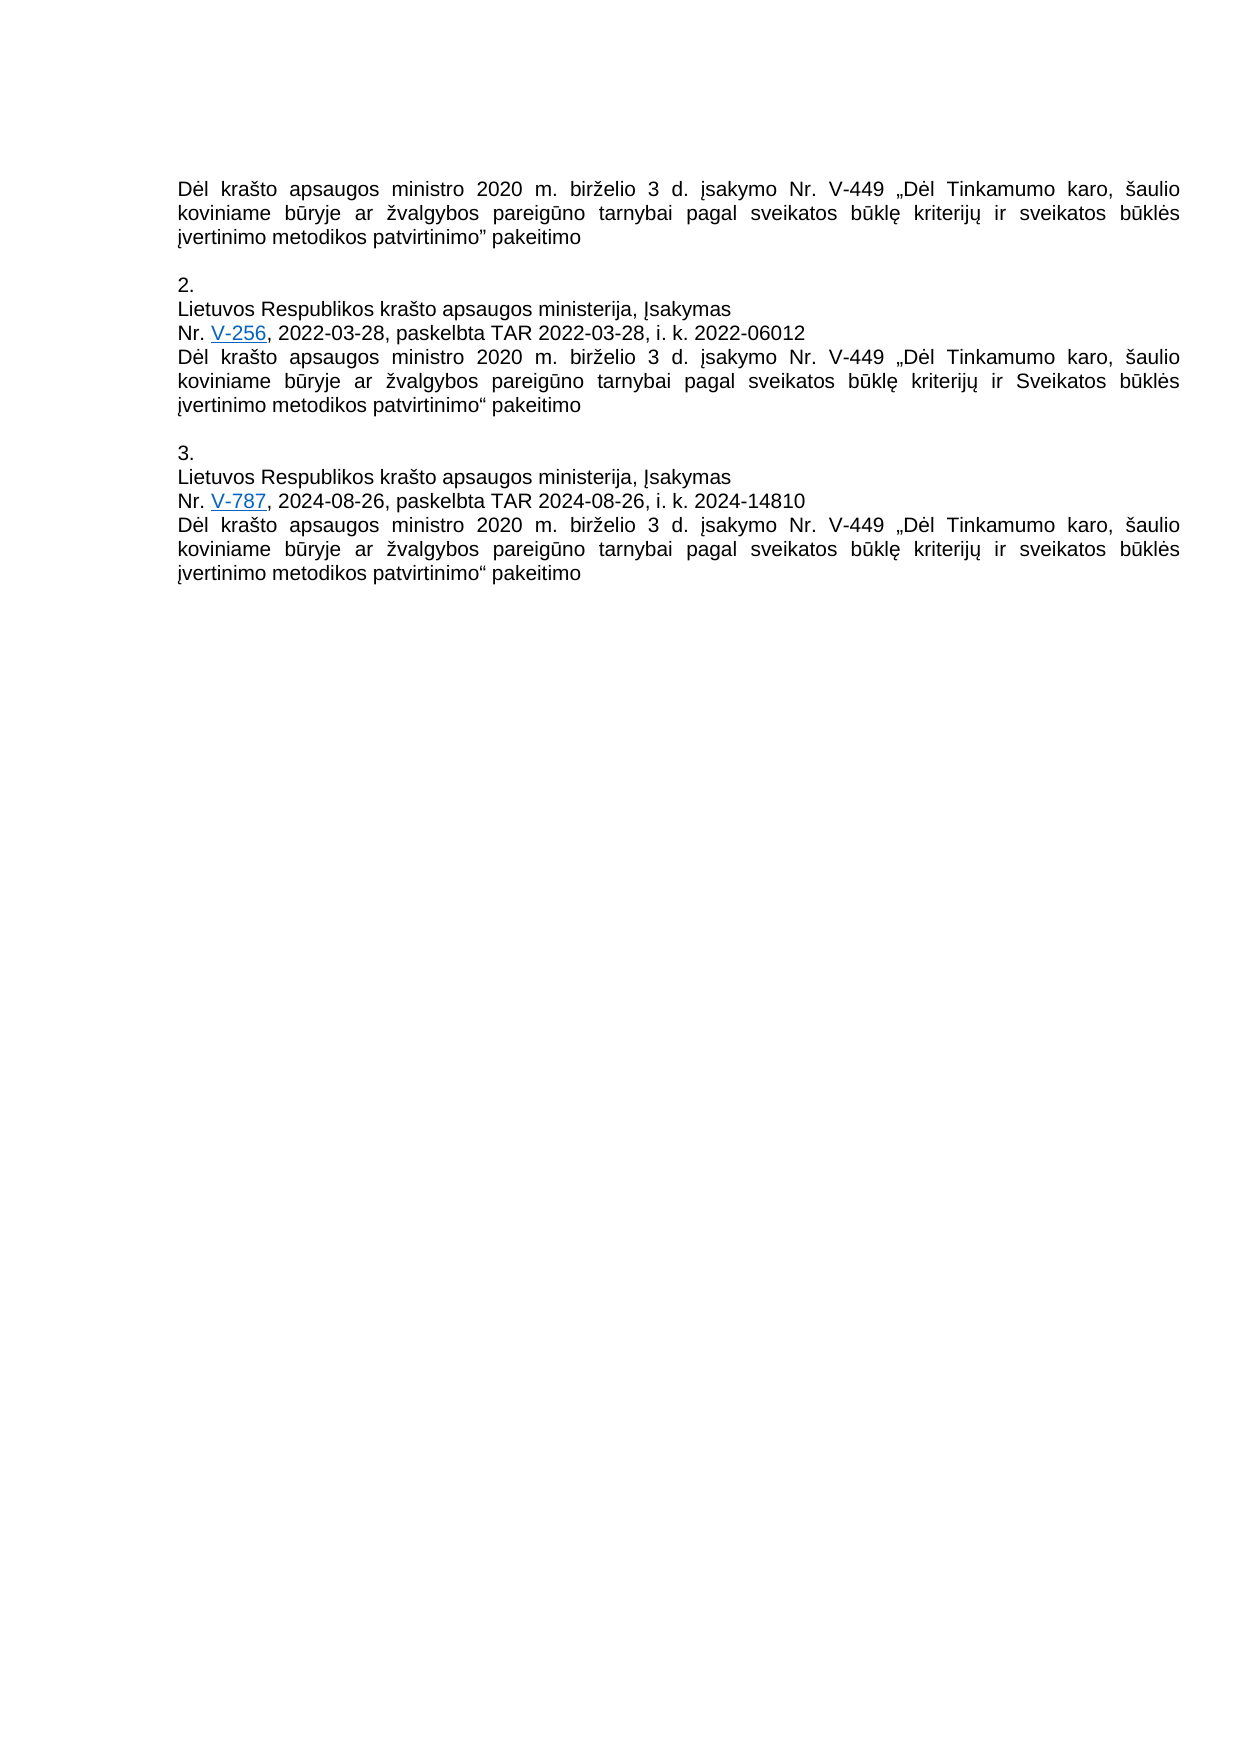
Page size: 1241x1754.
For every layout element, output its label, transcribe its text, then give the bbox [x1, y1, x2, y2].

text Dėl krašto apsaugos ministro 2020 m. birželio 3 d. įsakymo Nr. V-449 „Dėl Tinkamumo karo, šaulio koviniame būryje ar žvalgybos pareigūno tarnybai pagal sveikatos būklę kriterijų ir Sveikatos būklės įvertinimo metodikos patvirtinimo“ pakeitimo [177, 345, 1181, 417]
text Dėl krašto apsaugos ministro 2020 m. birželio 3 d. įsakymo Nr. V-449 „Dėl Tinkamumo karo, šaulio koviniame būryje ar žvalgybos pareigūno tarnybai pagal sveikatos būklę kriterijų ir sveikatos būklės įvertinimo metodikos patvirtinimo“ pakeitimo [177, 513, 1181, 584]
text Nr. V-787, 2024-08-26, paskelbta TAR 2024-08-26, i. k. 2024-14810 [177, 489, 1181, 513]
text 3. [177, 441, 1181, 465]
text 2. [177, 273, 1181, 297]
text Nr. V-256, 2022-03-28, paskelbta TAR 2022-03-28, i. k. 2022-06012 [177, 321, 1181, 345]
text Lietuvos Respublikos krašto apsaugos ministerija, Įsakymas [177, 465, 1181, 489]
text Dėl krašto apsaugos ministro 2020 m. birželio 3 d. įsakymo Nr. V-449 „Dėl Tinkamumo karo, šaulio koviniame būryje ar žvalgybos pareigūno tarnybai pagal sveikatos būklę kriterijų ir sveikatos būklės įvertinimo metodikos patvirtinimo” pakeitimo [177, 177, 1181, 249]
text Lietuvos Respublikos krašto apsaugos ministerija, Įsakymas [177, 297, 1181, 321]
